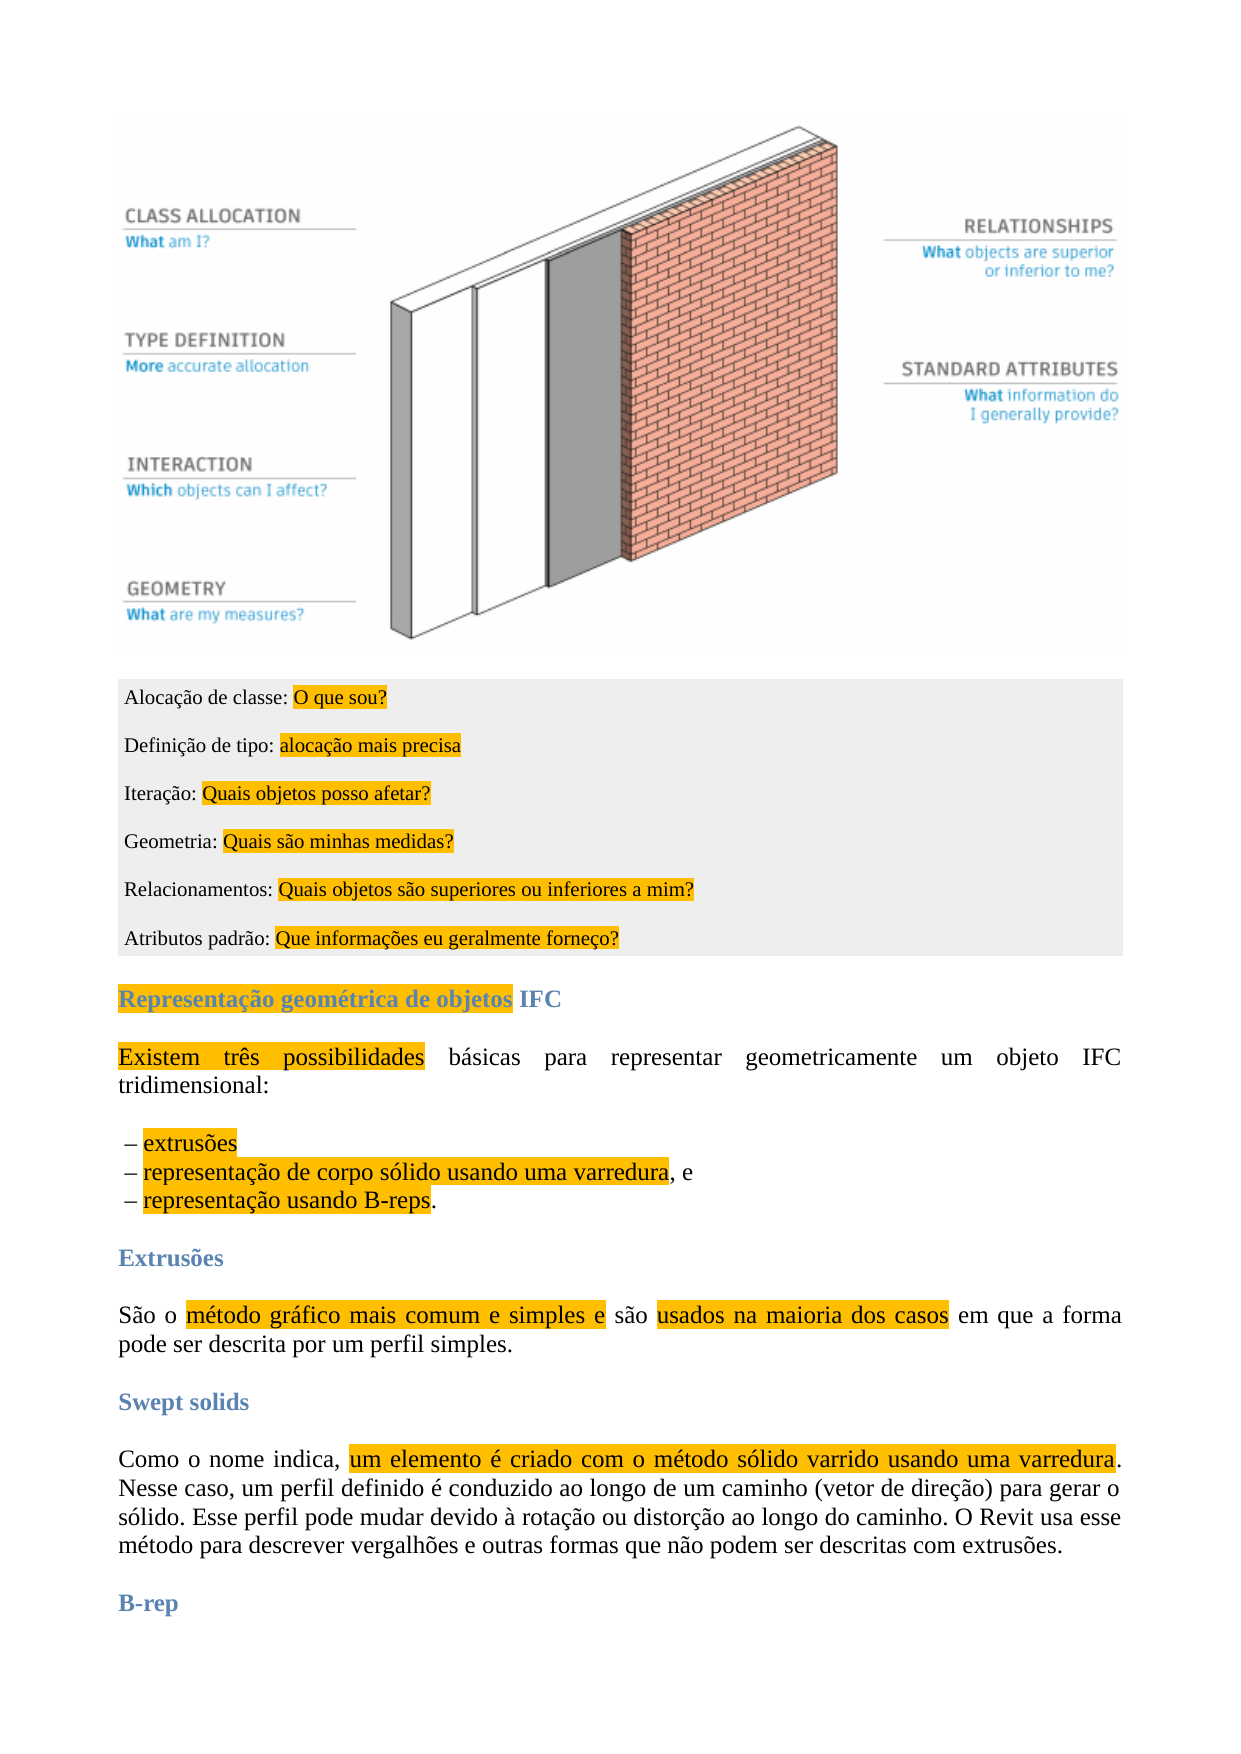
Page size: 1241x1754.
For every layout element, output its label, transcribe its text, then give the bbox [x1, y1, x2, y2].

text Extrusões [118, 1243, 1122, 1272]
text Representação geométrica de objetos IFC [118, 984, 1122, 1013]
text – representação usando B-reps. [118, 1185, 1122, 1214]
text Existem três possibilidades básicas para representar geometricamente um objeto IFC tridimensional: [118, 1042, 1122, 1099]
text Como o nome indica, um elemento é criado com o método sólido varrido usando uma varredura. Nesse caso, um perfil definido é conduzido ao longo de um caminho (vetor de direção) para gerar o sólido. Esse perfil pode mudar devido à rotação ou distorção ao longo do caminho. O Revit usa esse método para descrever vergalhões e outras formas que não podem ser descritas com extrusões. [118, 1444, 1122, 1559]
text – representação de corpo sólido usando uma varredura, e [118, 1157, 1122, 1185]
text B-rep [118, 1588, 1122, 1617]
text – extrusões [118, 1128, 1122, 1157]
text São o método gráfico mais comum e simples e são usados na maioria dos casos em que a forma pode ser descrita por um perfil simples. [118, 1300, 1122, 1358]
text Swept solids [118, 1387, 1122, 1415]
table_header Alocação de classe: O que sou? Definição de tipo: alocação mais precisa Iteração: Quais objetos posso afetar? Geometria: Quais são minhas medidas? Relacionamentos: Quais objetos são superiores ou inferiores a mim? Atributos padrão: Que informações eu geralmente forneço? [119, 680, 1122, 955]
picture [118, 118, 1123, 651]
